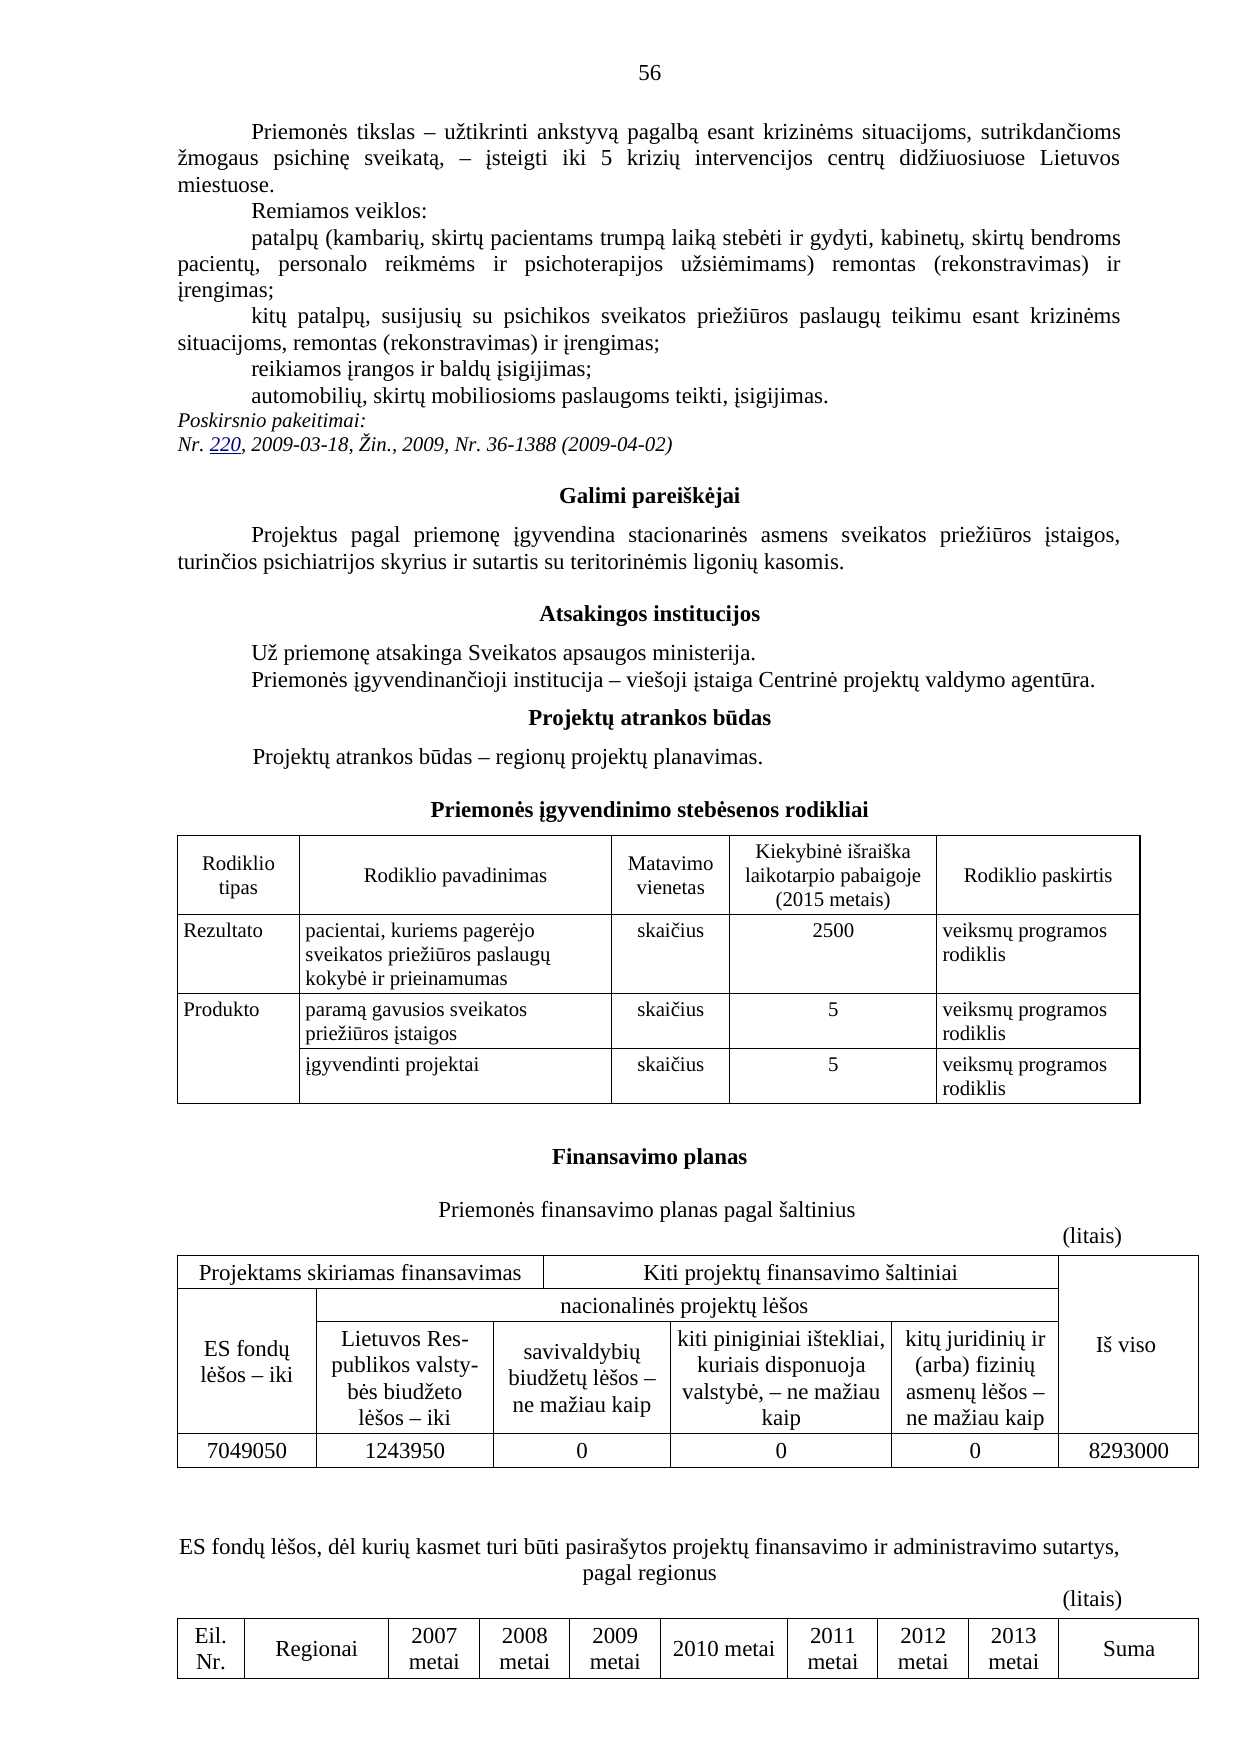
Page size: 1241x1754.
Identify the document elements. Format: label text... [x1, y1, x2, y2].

text Priemonės finansavimo planas pagal šaltinius [177, 1196, 1122, 1222]
table_cell kiti piniginiai ištekliai, kuriais disponuoja valstybė, – ne mažiau kaip [671, 1322, 891, 1433]
table_cell veiksmų programos rodiklis [937, 1049, 1139, 1103]
table_header Kiti projektų finansavimo šaltiniai [544, 1256, 1058, 1288]
table_cell paramą gavusios sveikatos priežiūros įstaigos [300, 994, 611, 1048]
table_header Suma [1059, 1619, 1198, 1678]
text (litais) [177, 1222, 1122, 1248]
table_cell Rezultato [178, 915, 299, 993]
table_cell 5 [730, 994, 936, 1048]
text Atsakingos institucijos [177, 600, 1122, 627]
table_header Rodiklio tipas [178, 836, 299, 914]
table_header 2012 metai [878, 1619, 968, 1678]
text Finansavimo planas [177, 1143, 1122, 1169]
text patalpų (kambarių, skirtų pacientams trumpą laiką stebėti ir gydyti, kabinetų, skirtų bendroms pacientų, personalo reikmėms ir psichoterapijos užsiėmimams) remontas (rekonstravimas) ir įrengimas; [177, 223, 1122, 303]
table_cell 5 [730, 1049, 936, 1103]
table_cell skaičius [612, 915, 729, 993]
table_header Kiekybinė išraiška laikotarpio pabaigoje (2015 metais) [730, 836, 936, 914]
table_cell 0 [494, 1434, 670, 1467]
table_header Rodiklio paskirtis [937, 836, 1139, 914]
table_header 2007 metai [389, 1619, 479, 1678]
text (litais) [177, 1586, 1122, 1612]
table_cell savivaldybių biudžetų lėšos – ne mažiau kaip [494, 1322, 670, 1433]
text Galimi pareiškėjai [177, 482, 1122, 509]
table_cell Lietuvos Res­publikos valsty­bės biudžeto lėšos – iki [317, 1322, 493, 1433]
text Už priemonę atsakinga Sveikatos apsaugos ministerija. [177, 639, 1122, 666]
text Priemonės tikslas – užtikrinti ankstyvą pagalbą esant krizinėms situacijoms, sutrikdančioms žmogaus psichinę sveikatą, – įsteigti iki 5 krizių intervencijos centrų didžiuosiuose Lietuvos miestuose. [177, 118, 1122, 197]
table_header Projektams skiriamas finansavimas [178, 1256, 543, 1288]
text reikiamos įrangos ir baldų įsigijimas; [177, 355, 1122, 382]
text Priemonės įgyvendinančioji institucija – viešoji įstaiga Centrinė projektų valdymo agentūra. [177, 666, 1122, 692]
table_cell 2500 [730, 915, 936, 993]
table_header 2008 metai [480, 1619, 569, 1678]
table_header 2009 metai [570, 1619, 660, 1678]
table_header Eil. Nr. [178, 1619, 244, 1678]
table_cell 1243950 [317, 1434, 493, 1467]
table_cell įgyvendinti projektai [300, 1049, 611, 1103]
table_cell 0 [892, 1434, 1058, 1467]
table_header 2011 metai [788, 1619, 877, 1678]
table_header Rodiklio pavadinimas [300, 836, 611, 914]
text automobilių, skirtų mobiliosioms paslaugoms teikti, įsigijimas. [177, 382, 1122, 408]
table_header Regionai [245, 1619, 388, 1678]
table_cell Produkto [178, 994, 299, 1103]
text Projektus pagal priemonę įgyvendina stacionarinės asmens sveikatos priežiūros įstaigos, turinčios psichiatrijos skyrius ir sutartis su teritorinėmis ligonių kasomis. [177, 521, 1122, 574]
table_cell 0 [671, 1434, 891, 1467]
table_cell pacientai, kuriems pagerėjo sveikatos priežiūros paslaugų kokybė ir prieinamumas [300, 915, 611, 993]
table_header 2010 metai [661, 1619, 787, 1678]
text Projektų atrankos būdas [177, 704, 1122, 731]
table_cell ES fondų lėšos – iki [178, 1289, 316, 1433]
table_cell 7049050 [178, 1434, 316, 1467]
text Priemonės įgyvendinimo stebėsenos rodikliai [177, 796, 1122, 822]
text ES fondų lėšos, dėl kurių kasmet turi būti pasirašytos projektų finansavimo ir administravimo sutartys, pagal regionus [177, 1533, 1122, 1586]
text Nr. 220, 2009-03-18, Žin., 2009, Nr. 36-1388 (2009-04-02) [177, 432, 1122, 456]
table_cell skaičius [612, 994, 729, 1048]
text Remiamos veiklos: [177, 197, 1122, 223]
table_cell veiksmų programos rodiklis [937, 915, 1139, 993]
table_cell nacionalinės projektų lėšos [317, 1289, 1058, 1321]
text kitų patalpų, susijusių su psichikos sveikatos priežiūros paslaugų teikimu esant krizinėms situacijoms, remontas (rekonstravimas) ir įrengimas; [177, 303, 1122, 355]
table_cell veiksmų programos rodiklis [937, 994, 1139, 1048]
table_cell 8293000 [1059, 1434, 1198, 1467]
table_cell skaičius [612, 1049, 729, 1103]
text Projektų atrankos būdas – regionų projektų planavimas. [215, 743, 1122, 770]
table_header 2013 metai [969, 1619, 1058, 1678]
text Poskirsnio pakeitimai: [177, 408, 1122, 432]
table_header Matavimo vienetas [612, 836, 729, 914]
table_header Iš viso [1059, 1256, 1198, 1433]
table_cell kitų juridinių ir (arba) fizinių asmenų lėšos – ne mažiau kaip [892, 1322, 1058, 1433]
